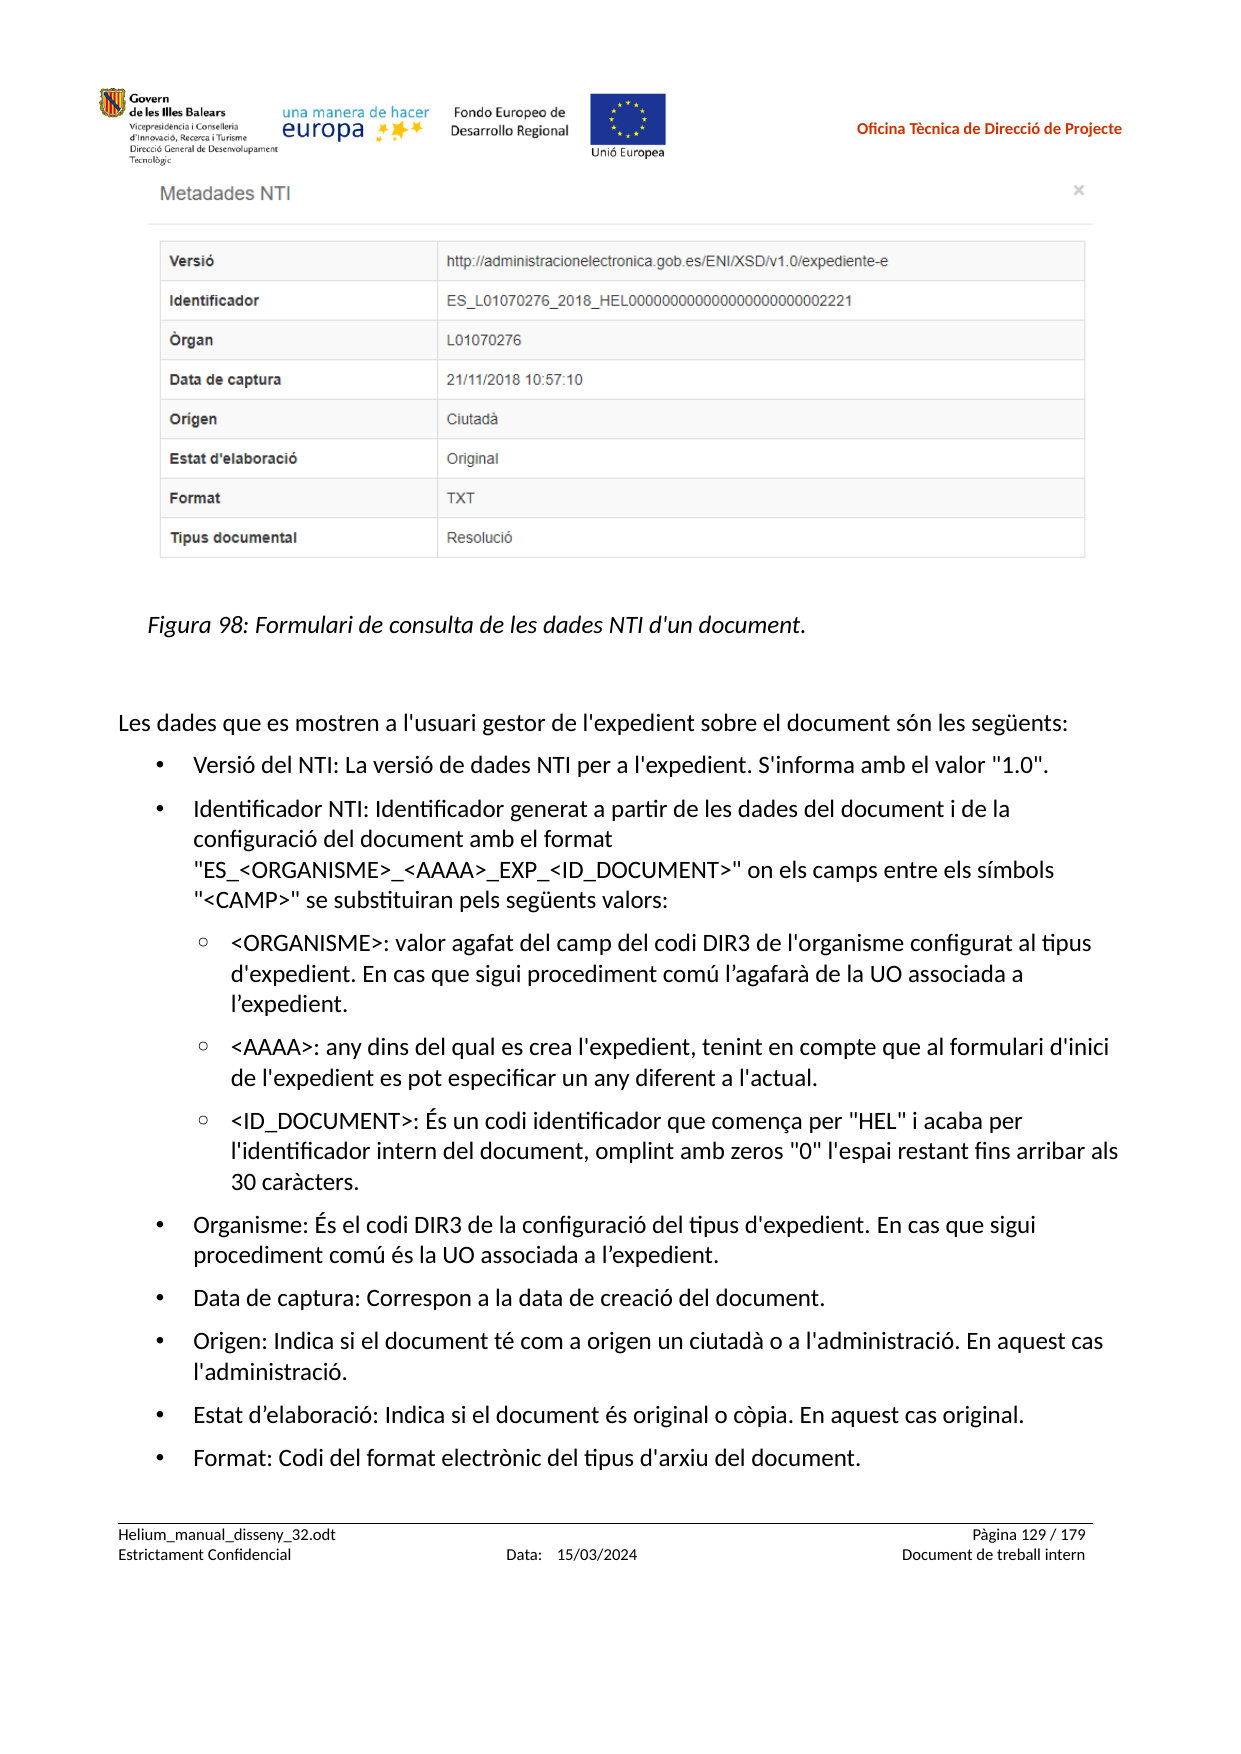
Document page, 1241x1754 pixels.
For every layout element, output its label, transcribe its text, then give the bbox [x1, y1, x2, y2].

list Identificador NTI: Identificador generat a partir de les dades del document i de la configuració del document amb el format "ES_<ORGANISME>_<AAAA>_EXP_<ID_DOCUMENT>" on els camps entre els símbols "<CAMP>" se substituiran pels següents valors: [156, 793, 1122, 915]
picture [99, 87, 668, 166]
picture [147, 167, 1094, 579]
list Estat d’elaboració: Indica si el document és original o còpia. En aquest cas original. [156, 1399, 1122, 1429]
text Figura 98: Formulari de consulta de les dades NTI d'un document. [147, 579, 1093, 640]
list Versió del NTI: La versió de dades NTI per a l'expedient. S'informa amb el valor "1.0". [156, 750, 1122, 780]
list Data de captura: Correspon a la data de creació del document. [156, 1282, 1122, 1313]
list Format: Codi del format electrònic del tipus d'arxiu del document. [156, 1442, 1122, 1473]
list <ORGANISME>: valor agafat del camp del codi DIR3 de l'organisme configurat al tipus d'expedient. En cas que sigui procediment comú l’agafarà de la UO associada a l’expedient. [193, 927, 1122, 1019]
list Organisme: És el codi DIR3 de la configuració del tipus d'expedient. En cas que sigui procediment comú és la UO associada a l’expedient. [156, 1209, 1122, 1270]
list <ID_DOCUMENT>: És un codi identificador que comença per "HEL" i acaba per l'identificador intern del document, omplint amb zeros "0" l'espai restant fins arribar als 30 caràcters. [193, 1105, 1122, 1196]
text Les dades que es mostren a l'usuari gestor de l'expedient sobre el document són les següents: [118, 707, 1122, 737]
list <AAAA>: any dins del qual es crea l'expedient, tenint en compte que al formulari d'inici de l'expedient es pot especificar un any diferent a l'actual. [193, 1031, 1122, 1092]
list Origen: Indica si el document té com a origen un ciutadà o a l'administració. En aquest cas l'administració. [156, 1326, 1122, 1387]
